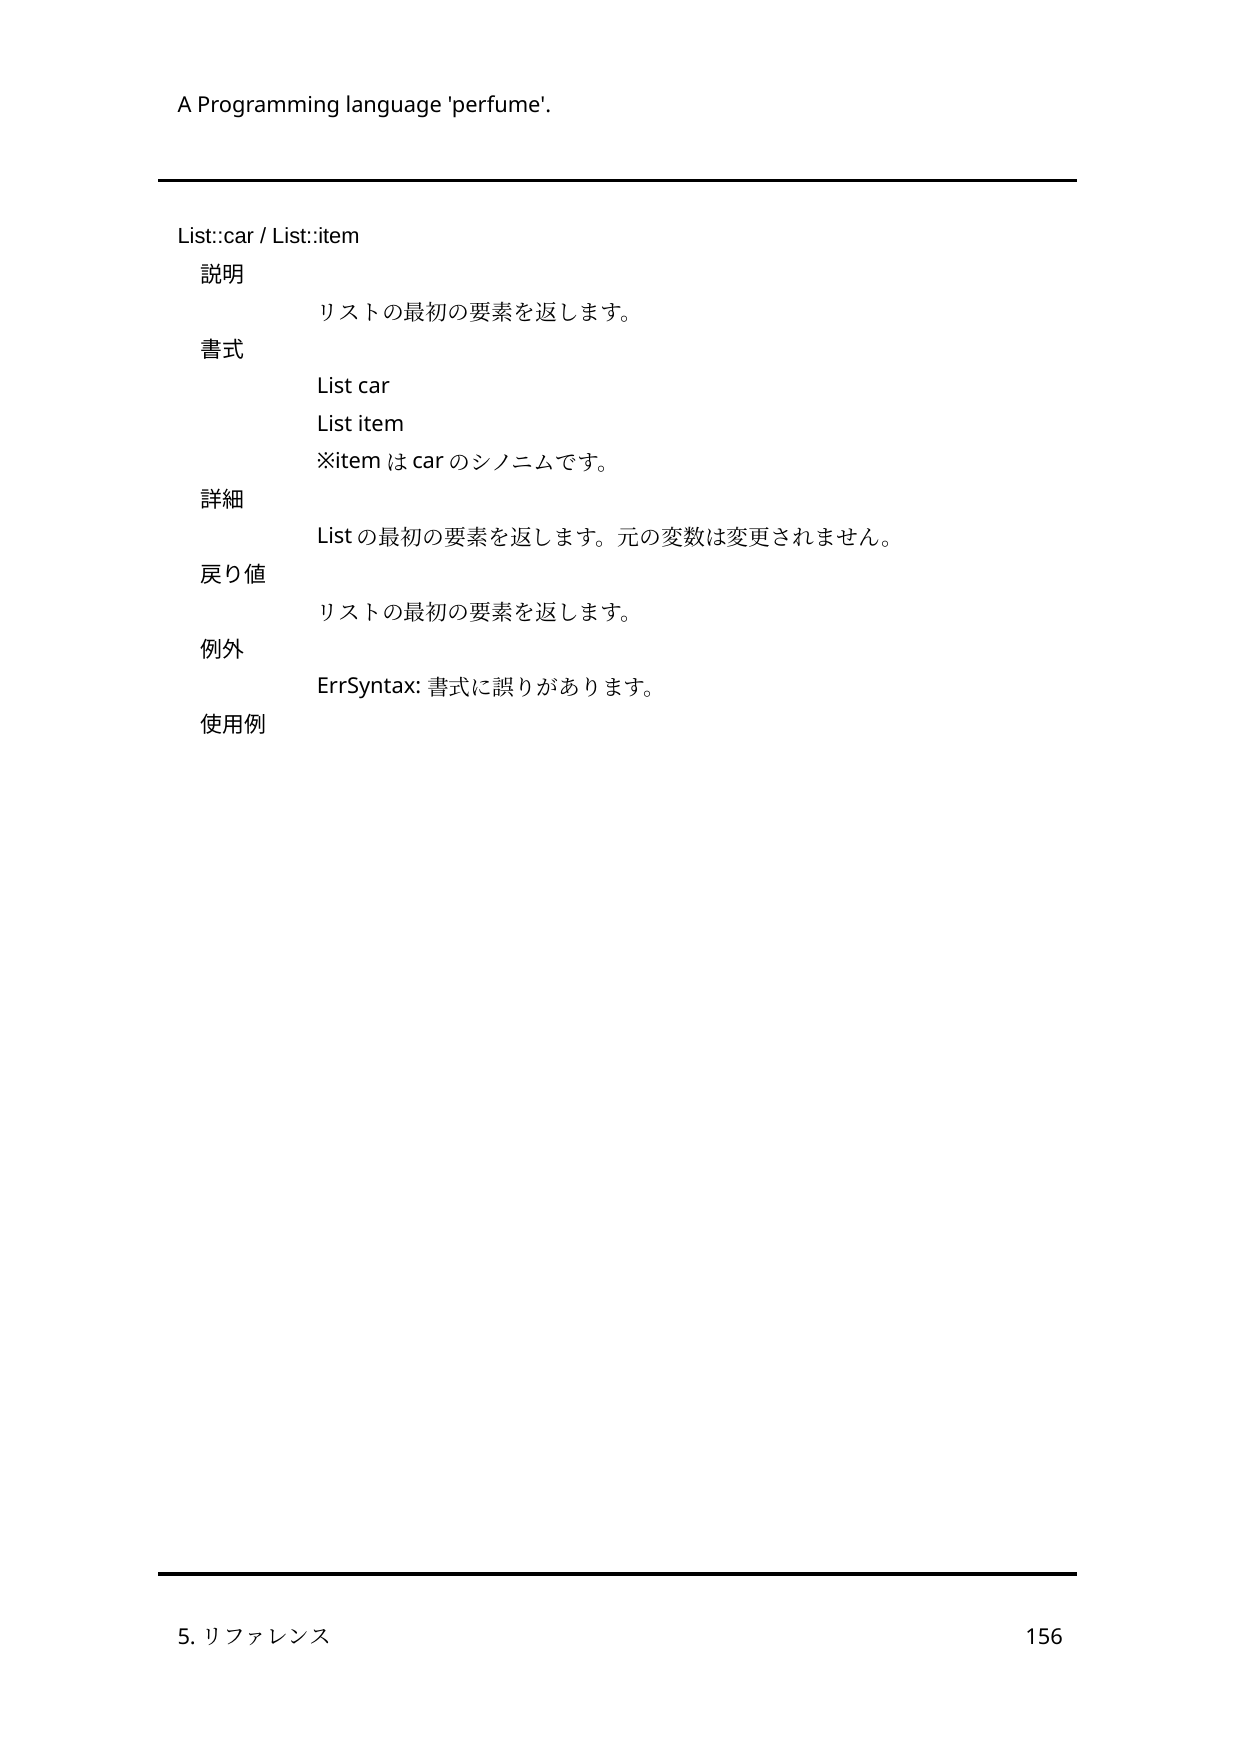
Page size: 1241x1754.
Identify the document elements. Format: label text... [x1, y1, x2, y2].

table_cell [317, 704, 1063, 779]
table_cell 書式 [200, 329, 317, 479]
table_cell 使用例 [200, 704, 317, 779]
table_cell リストの最初の要素を返します。 [317, 554, 1063, 629]
subtitle List::car / List::item [177, 217, 1063, 254]
table_cell 例外 [200, 629, 317, 704]
table_cell ErrSyntax: 書式に誤りがあります。 [317, 629, 1063, 704]
table_cell Listの最初の要素を返します。元の変数は変更されません。 [317, 479, 1063, 554]
table_header 説明 [200, 254, 317, 329]
table_header リストの最初の要素を返します。 [317, 254, 1063, 329]
table_cell 戻り値 [200, 554, 317, 629]
table_cell 詳細 [200, 479, 317, 554]
table_cell List car List item ※itemはcarのシノニムです。 [317, 329, 1063, 479]
